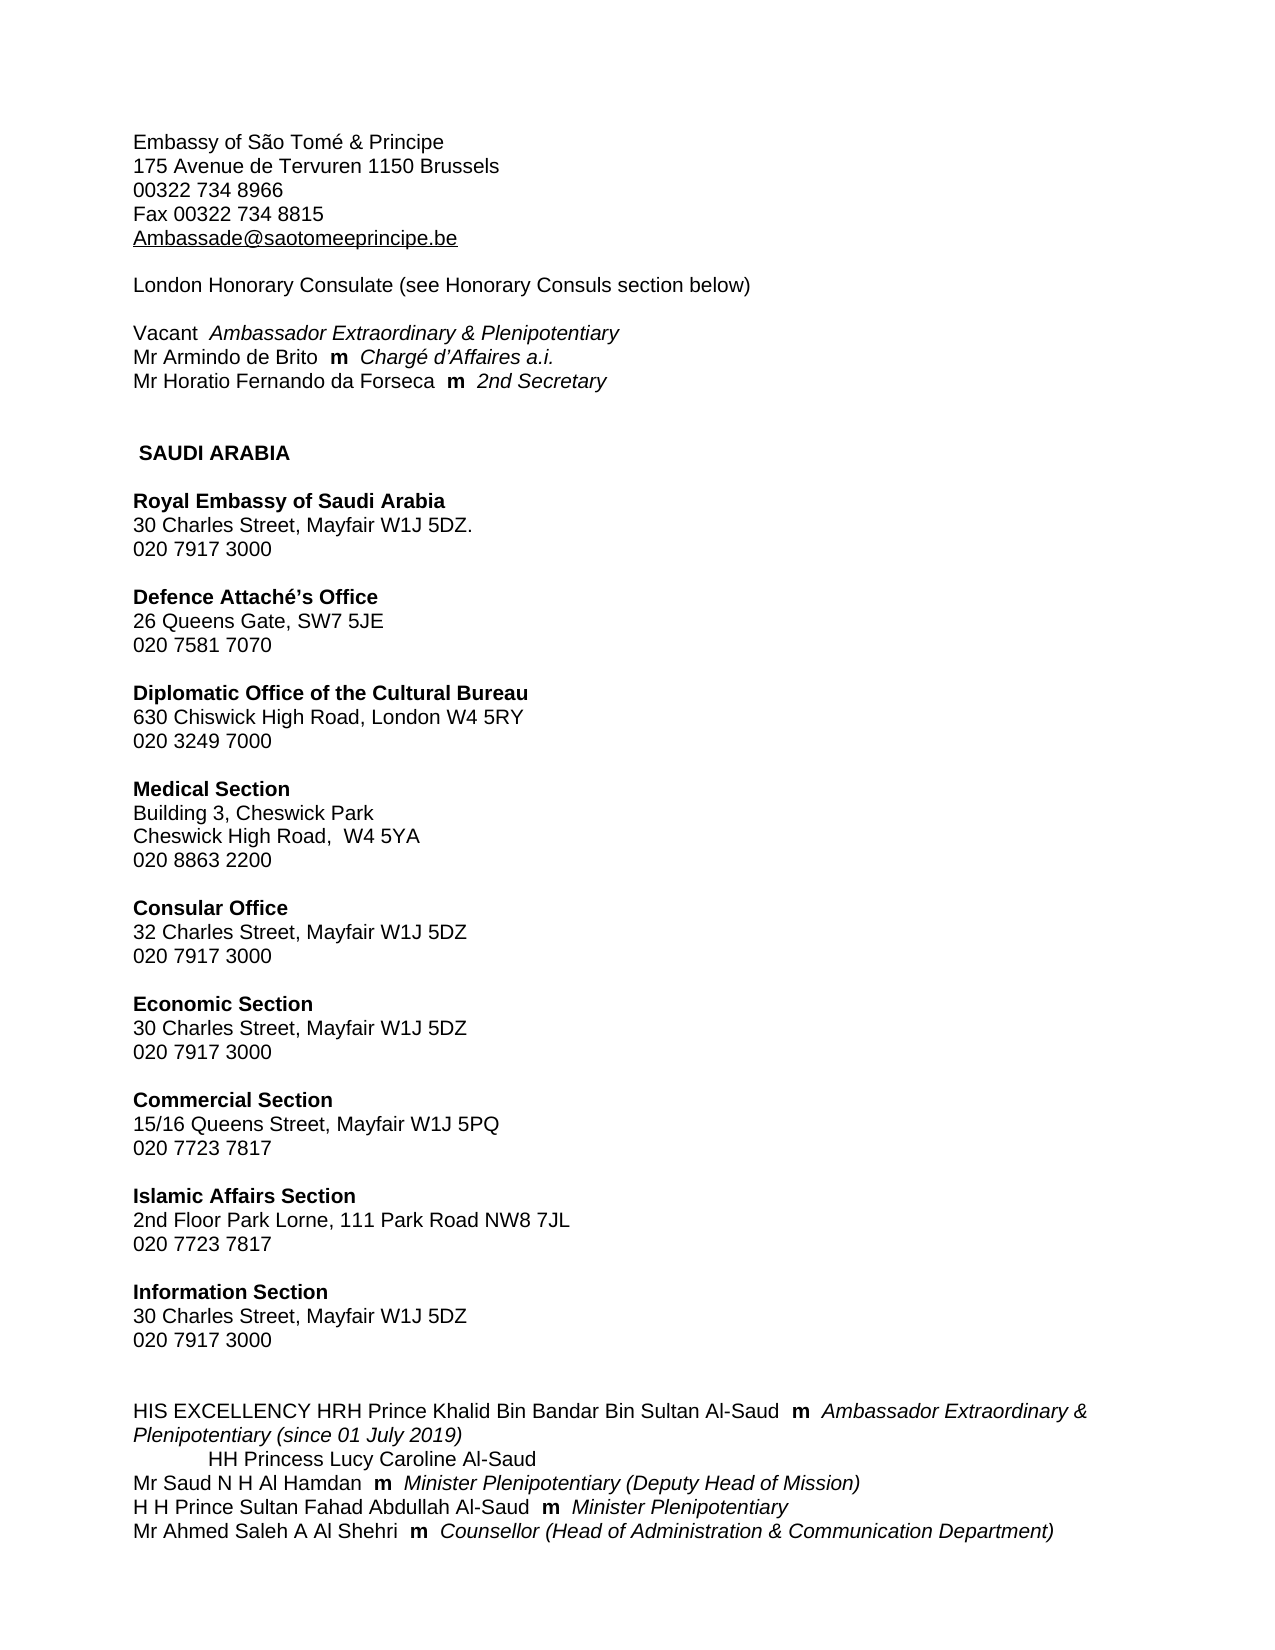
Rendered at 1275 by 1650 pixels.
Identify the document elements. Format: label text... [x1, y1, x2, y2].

text 00322 734 8966 [133, 177, 1181, 201]
text Royal Embassy of Saudi Arabia [133, 489, 1181, 513]
text 175 Avenue de Tervuren 1150 Brussels [133, 153, 1181, 177]
table_header [1053, 441, 1275, 489]
text 30 Charles Street, Mayfair W1J 5DZ. [133, 513, 1181, 537]
text HIS EXCELLENCY HRH Prince Khalid Bin Bandar Bin Sultan Al-Saud m Ambassador Extraordinary & Plenipotentiary (since 01 July 2019) [133, 1399, 1181, 1447]
text 020 7723 7817 [133, 1136, 1181, 1160]
text Islamic Affairs Section [133, 1184, 1181, 1208]
text Building 3, Cheswick Park [133, 800, 1181, 824]
text Embassy of São Tomé & Principe [133, 129, 1181, 153]
text 630 Chiswick High Road, London W4 5RY [133, 704, 1181, 728]
text 30 Charles Street, Mayfair W1J 5DZ [133, 1303, 1181, 1327]
text 020 7917 3000 [133, 944, 1181, 968]
table_header [697, 441, 751, 489]
text 020 7581 7070 [133, 633, 1181, 657]
text HH Princess Lucy Caroline Al-Saud [133, 1447, 1181, 1471]
text Mr Armindo de Brito m Chargé d’Affaires a.i. [133, 345, 1181, 369]
text Information Section [133, 1279, 1181, 1303]
text London Honorary Consulate (see Honorary Consuls section below) [133, 273, 1181, 297]
text Mr Saud N H Al Hamdan m Minister Plenipotentiary (Deputy Head of Mission) [133, 1471, 1181, 1495]
text Economic Section [133, 992, 1181, 1016]
text 020 7917 3000 [133, 1040, 1181, 1064]
text H H Prince Sultan Fahad Abdullah Al-Saud m Minister Plenipotentiary Mr Ahmed Saleh A Al Shehri m Counsellor (Head of Administration & Communication Department) [133, 1495, 1181, 1543]
text Cheswick High Road, W4 5YA [133, 824, 1181, 848]
text Medical Section [133, 776, 1181, 800]
text Commercial Section [133, 1088, 1181, 1112]
text 020 3249 7000 [133, 728, 1181, 752]
table_header [751, 441, 1053, 489]
text 26 Queens Gate, SW7 5JE [133, 609, 1181, 633]
text Fax 00322 734 8815 [133, 201, 1181, 225]
text 2nd Floor Park Lorne, 111 Park Road NW8 7JL [133, 1208, 1181, 1232]
text 15/16 Queens Street, Mayfair W1J 5PQ [133, 1112, 1181, 1136]
text Consular Office [133, 896, 1181, 920]
text 020 7723 7817 [133, 1232, 1181, 1256]
table_header SAUDI ARABIA [122, 441, 697, 489]
text 020 7917 3000 [133, 537, 1181, 561]
text Defence Attaché’s Office [133, 585, 1181, 609]
text 32 Charles Street, Mayfair W1J 5DZ [133, 920, 1181, 944]
text Mr Horatio Fernando da Forseca m 2nd Secretary [133, 369, 1181, 393]
text Diplomatic Office of the Cultural Bureau [133, 681, 1181, 704]
text 020 7917 3000 [133, 1327, 1181, 1351]
text 020 8863 2200 [133, 848, 1181, 872]
text 30 Charles Street, Mayfair W1J 5DZ [133, 1016, 1181, 1040]
text Vacant Ambassador Extraordinary & Plenipotentiary [133, 321, 1181, 345]
text Ambassade@saotomeeprincipe.be [133, 225, 1181, 249]
